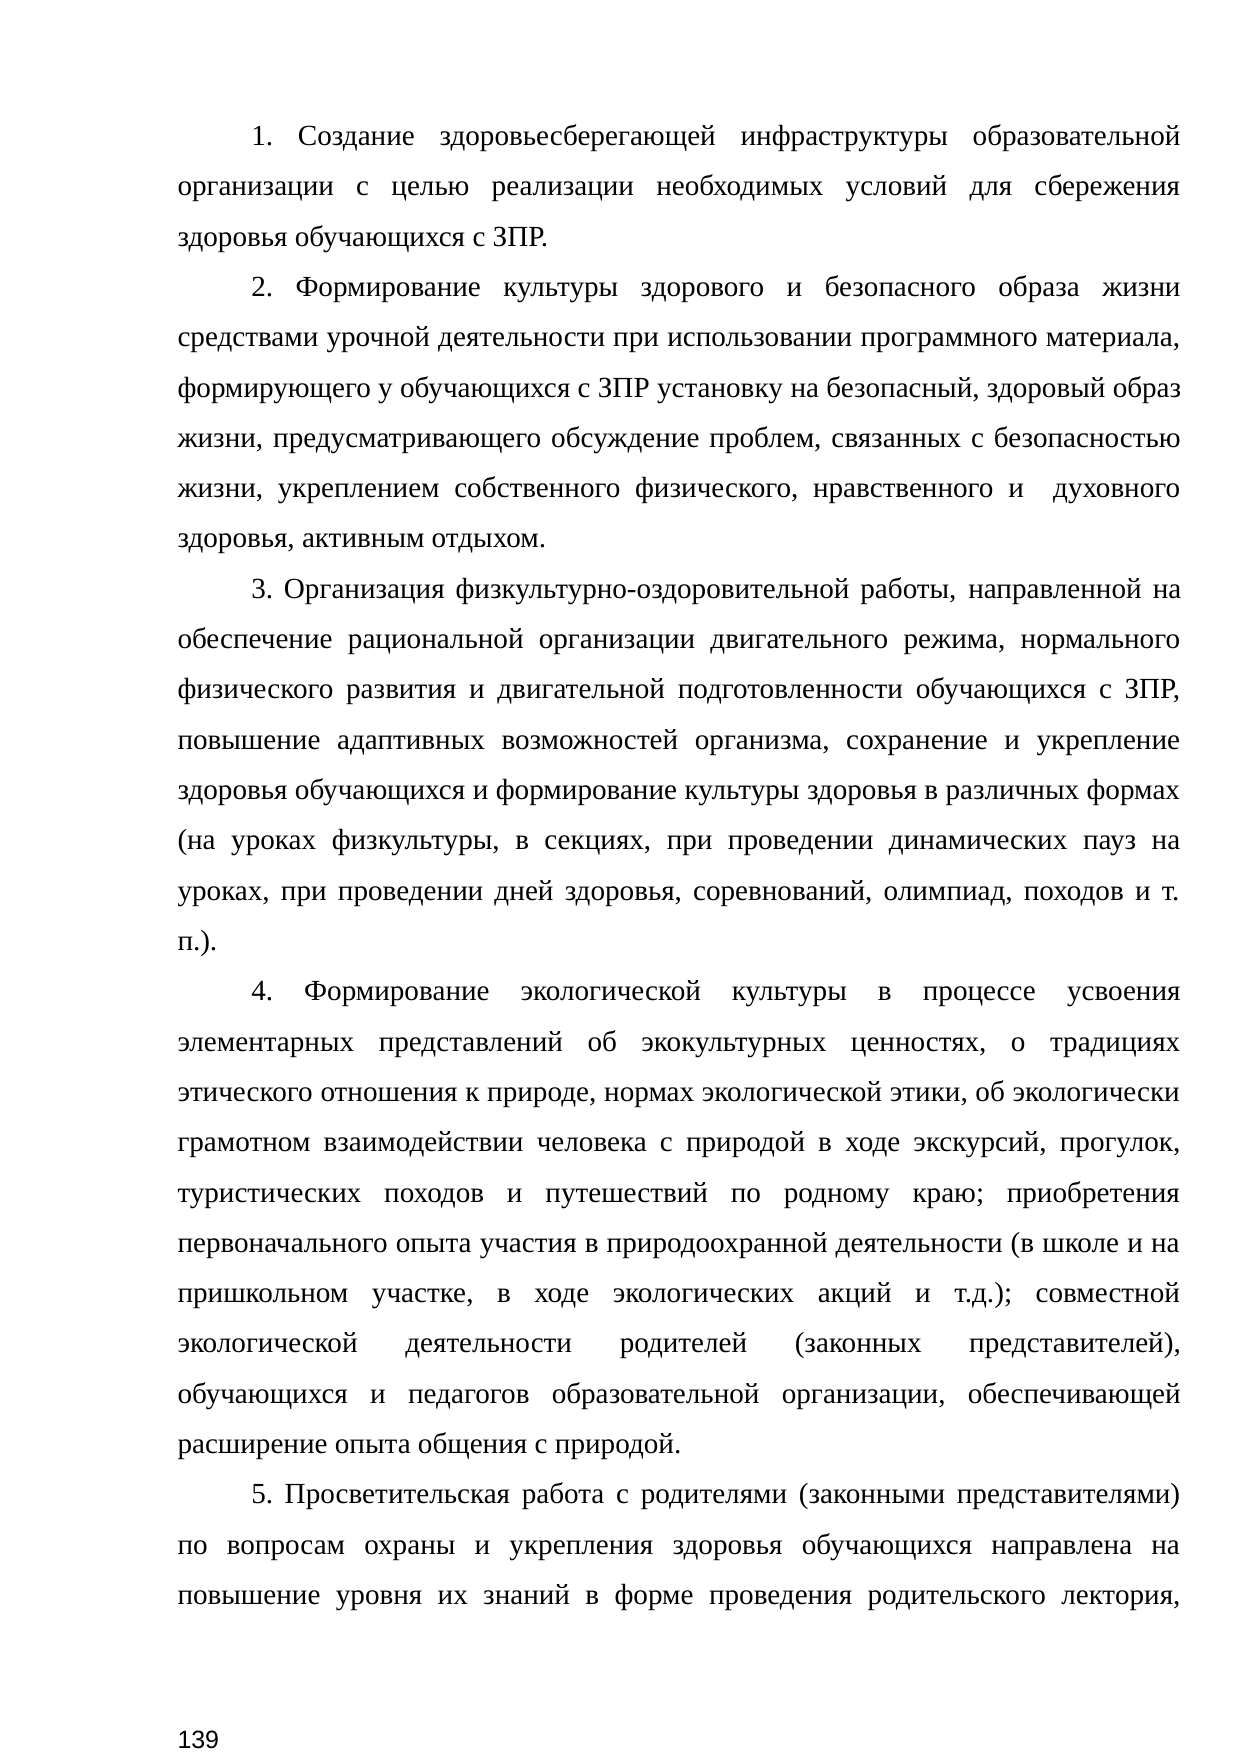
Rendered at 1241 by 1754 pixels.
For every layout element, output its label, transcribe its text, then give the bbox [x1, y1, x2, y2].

text 3. Организация физкультурно-оздоровительной работы, направленной на обеспечение рациональной организации двигательного режима, нормального физического развития и двигательной подготовленности обучающихся с ЗПР, повышение адаптивных возможностей организма, сохранение и укрепление здоровья обучающихся и формирование культуры здоровья в различных формах (на уроках физкультуры, в секциях, при проведении динамических пауз на уроках, при проведении дней здоровья, соревнований, олимпиад, походов и т. п.). [177, 571, 1181, 957]
text 5. Просветительская работа с родителями (законными представителями) по вопросам охраны и укрепления здоровья обучающихся направлена на повышение уровня их знаний в форме проведения родительского лектория, [177, 1477, 1181, 1611]
text 4. Формирование экологической культуры в процессе усвоения элементарных представлений об экокультурных ценностях, о традициях этического отношения к природе, нормах экологической этики, об экологически грамотном взаимодействии человека с природой в ходе экскурсий, прогулок, туристических походов и путешествий по родному краю; приобретения первоначального опыта участия в природоохранной деятельности (в школе и на пришкольном участке, в ходе экологических акций и т.д.); совместной экологической деятельности родителей (законных представителей), обучающихся и педагогов образовательной организации, обеспечивающей расширение опыта общения с природой. [177, 973, 1181, 1460]
text 2. Формирование культуры здорового и безопасного образа жизни средствами урочной деятельности при использовании программного материала, формирующего у обучающихся с ЗПР установку на безопасный, здоровый образ жизни, предусматривающего обсуждение проблем, связанных с безопасностью жизни, укреплением собственного физического, нравственного и духовного здоровья, активным отдыхом. [177, 269, 1181, 554]
text 1. Создание здоровьесберегающей инфраструктуры образовательной организации с целью реализации необходимых условий для сбережения здоровья обучающихся с ЗПР. [177, 118, 1181, 252]
